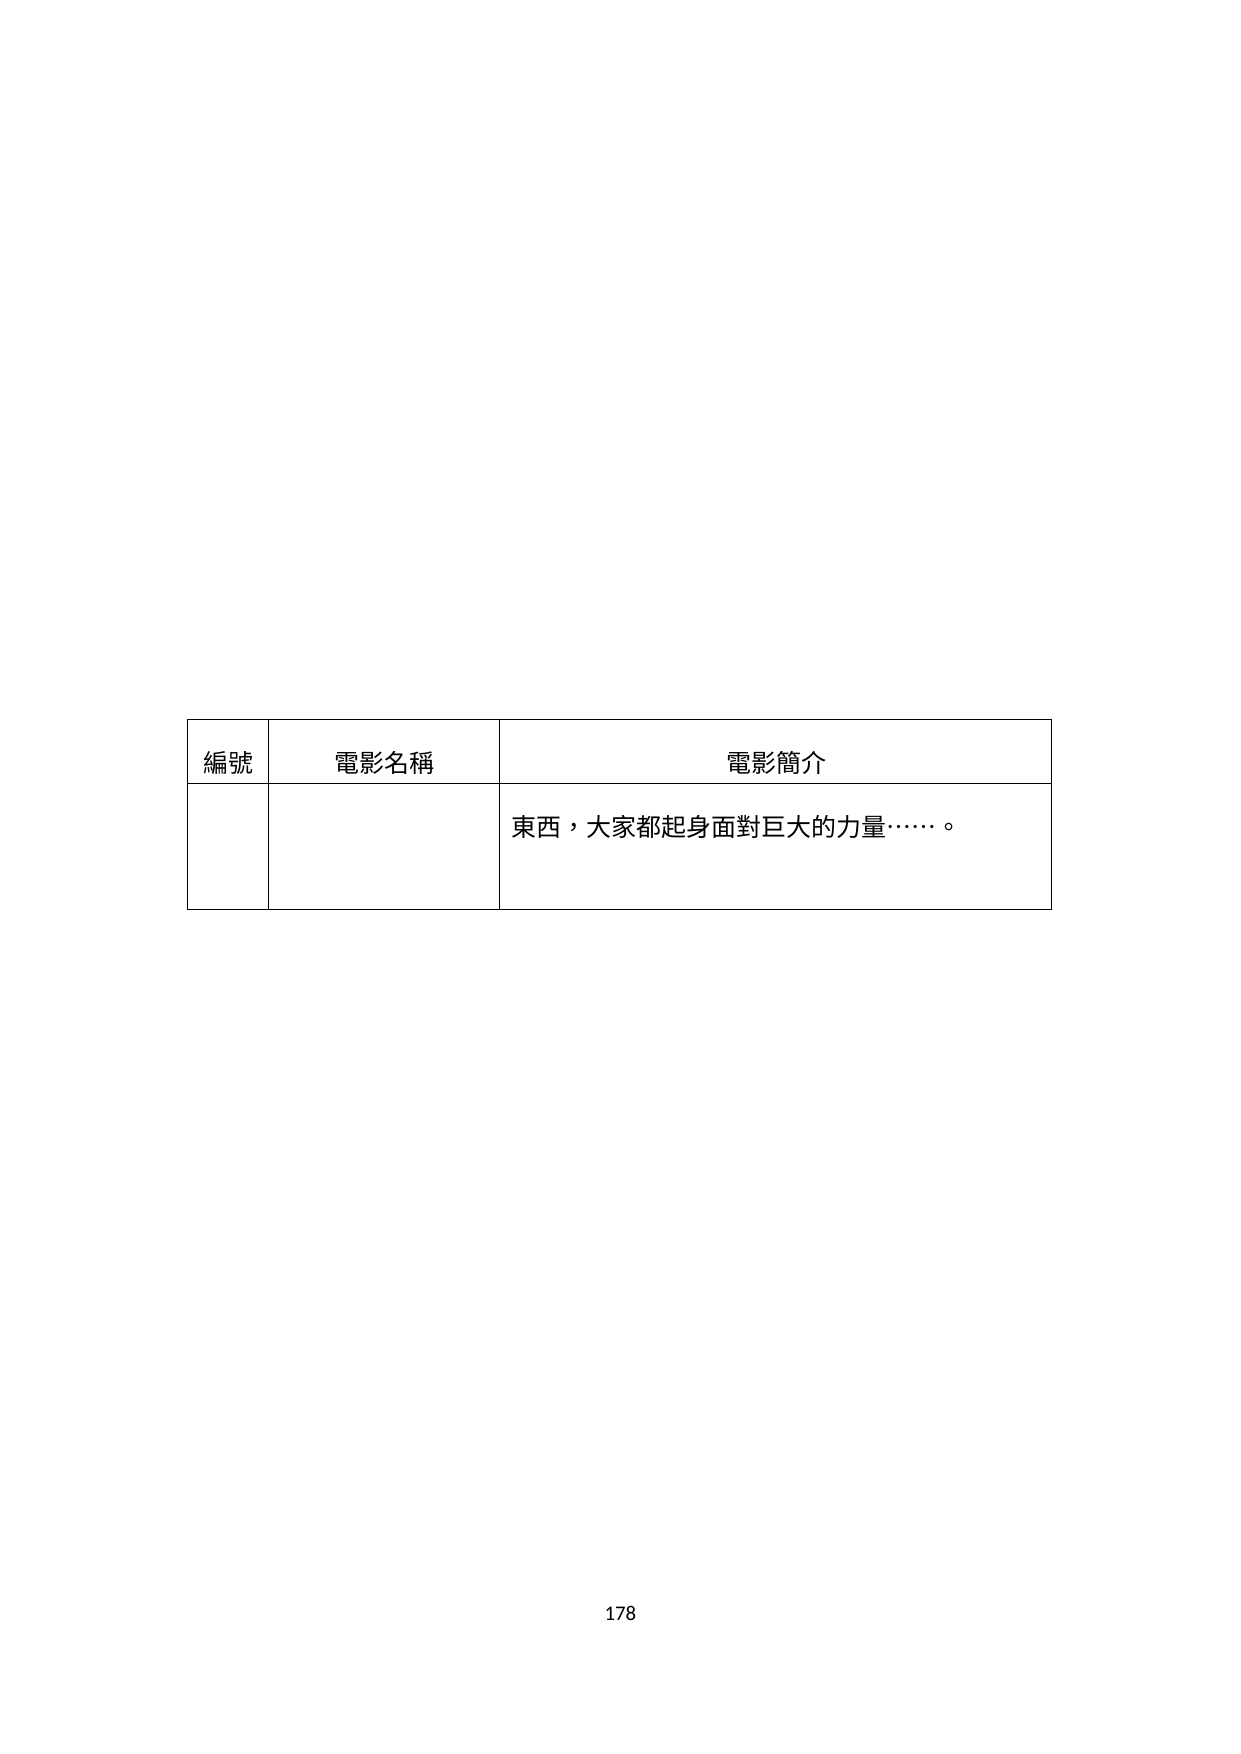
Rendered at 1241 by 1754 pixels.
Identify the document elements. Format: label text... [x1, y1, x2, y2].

table_cell [269, 784, 499, 909]
table_cell 東西，大家都起身面對巨大的力量……。 [500, 784, 1051, 909]
table_header 編號 [188, 720, 268, 783]
table_header 電影簡介 [500, 720, 1051, 783]
table_header 電影名稱 [269, 720, 499, 783]
table_cell [188, 784, 268, 909]
